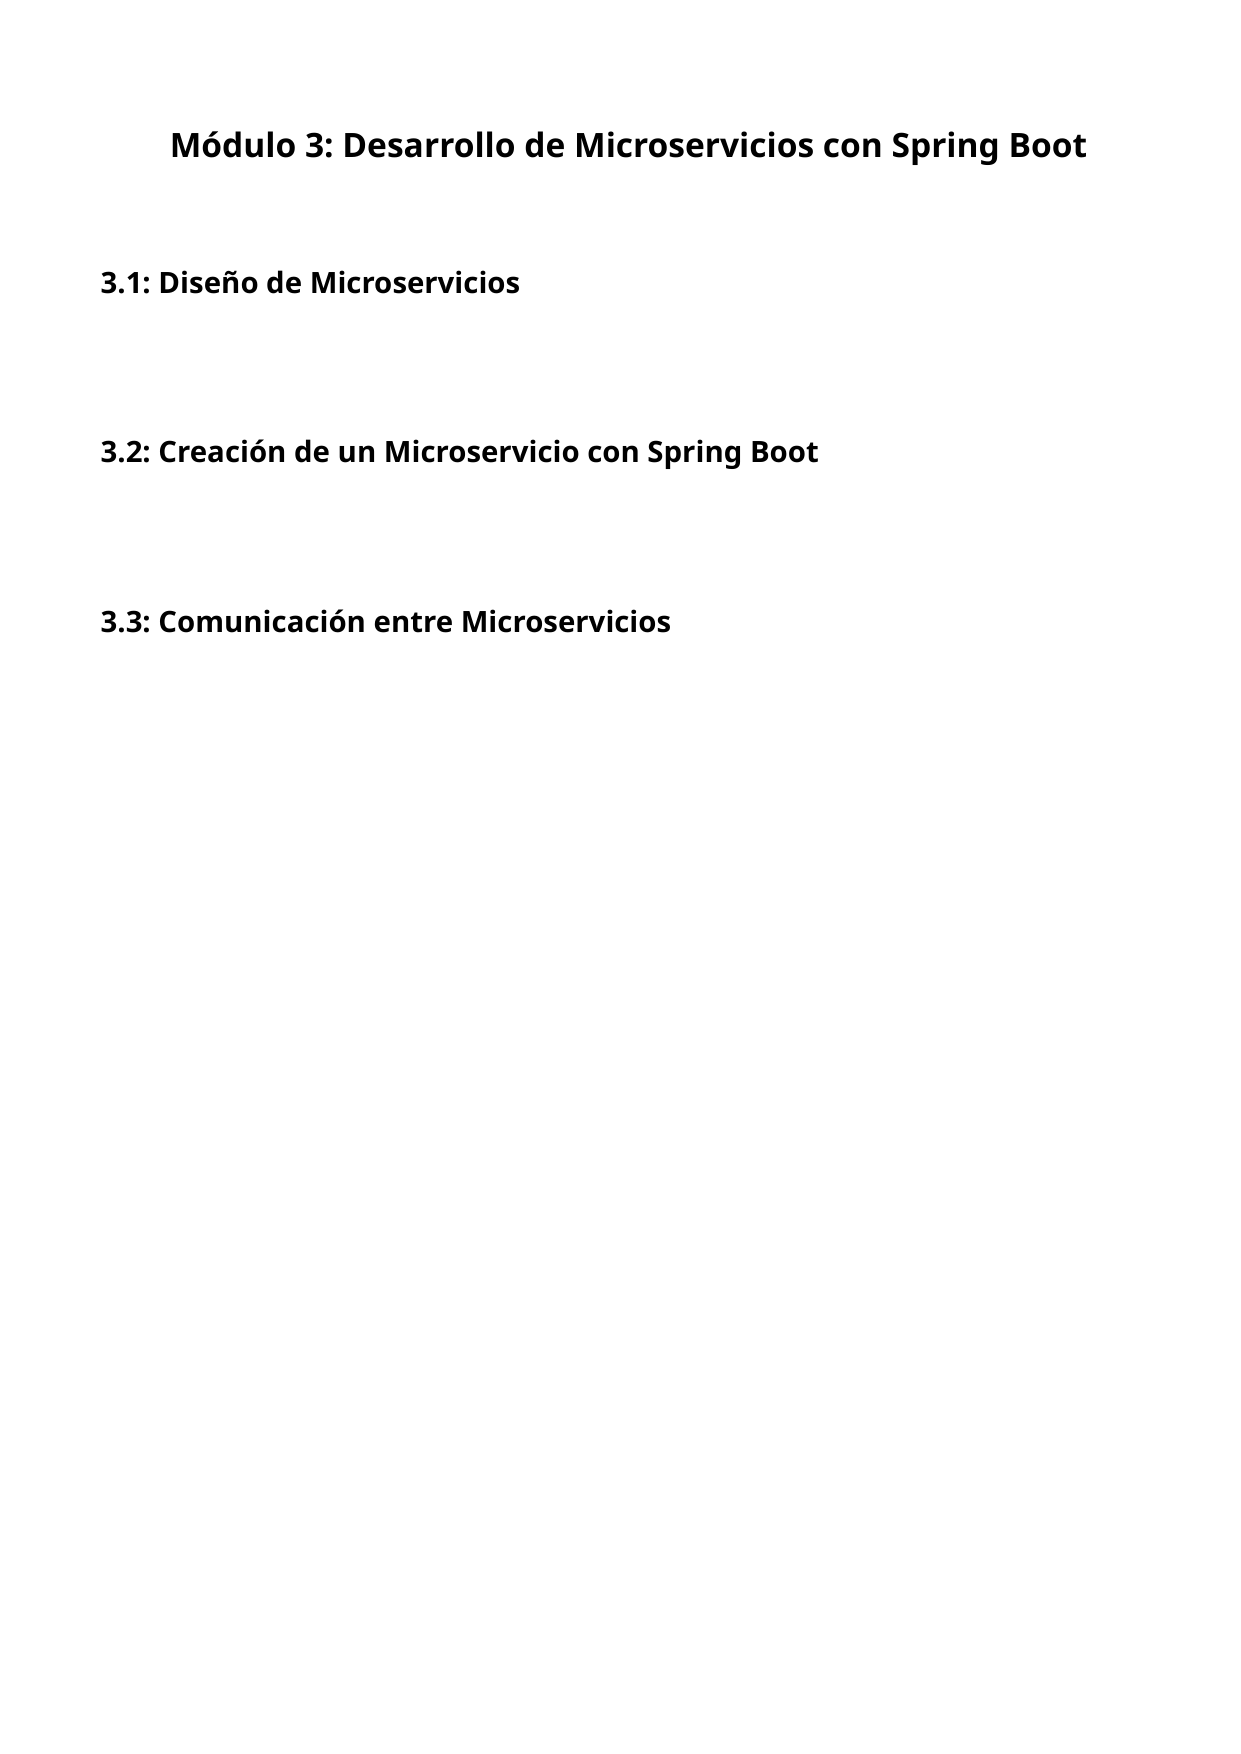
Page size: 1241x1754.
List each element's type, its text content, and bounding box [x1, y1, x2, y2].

subtitle Módulo 3: Desarrollo de Microservicios con Spring Boot [100, 121, 1140, 167]
subtitle 3.1: Diseño de Microservicios [100, 262, 1140, 302]
subtitle 3.2: Creación de un Microservicio con Spring Boot [100, 431, 1140, 471]
subtitle 3.3: Comunicación entre Microservicios [100, 601, 1140, 641]
